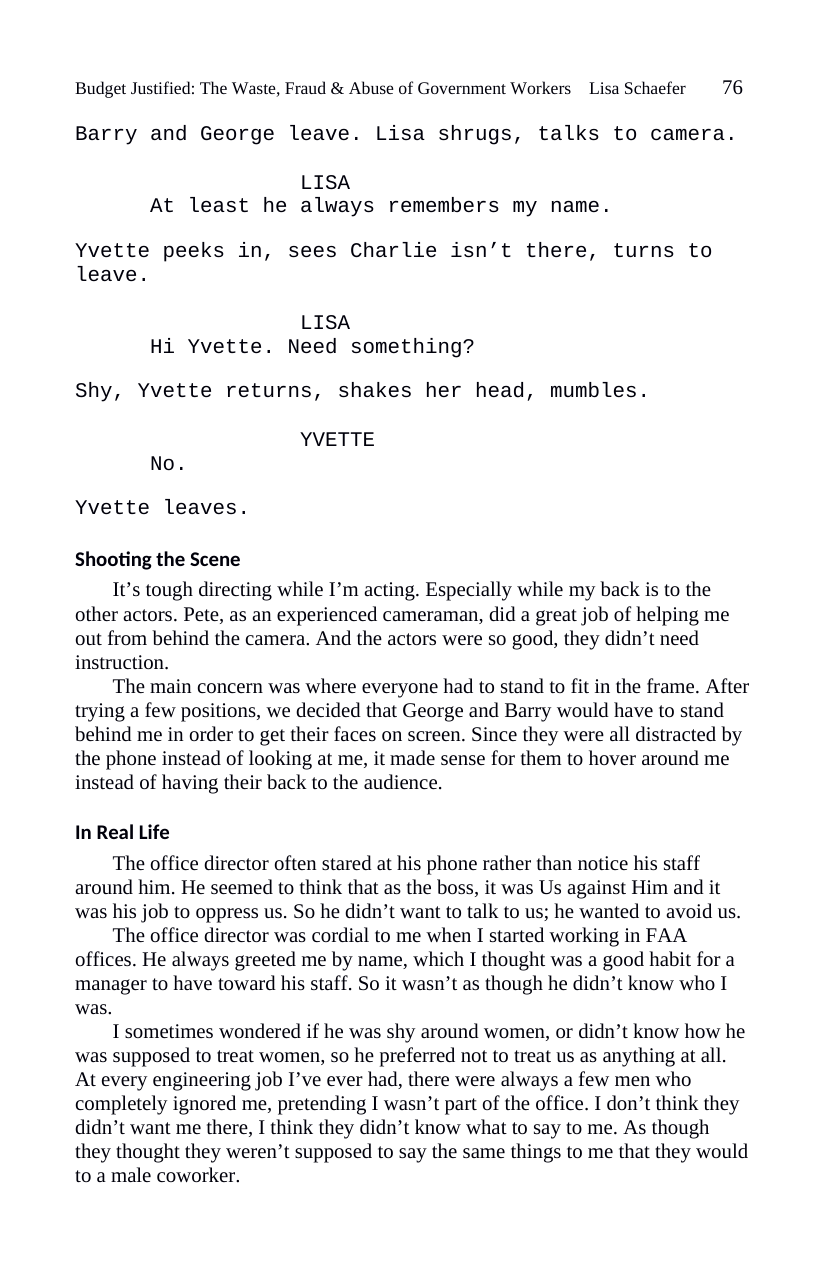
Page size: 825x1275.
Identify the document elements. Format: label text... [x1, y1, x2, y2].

text Yvette leaves. [75, 497, 750, 521]
text Yvette peeks in, sees Charlie isn’t there, turns to leave. [75, 240, 750, 287]
text It’s tough directing while I’m acting. Especially while my back is to the other actors. Pete, as an experienced cameraman, did a great job of helping me out from behind the camera. And the actors were so good, they didn’t need instruction. [75, 577, 750, 674]
text Shy, Yvette returns, shakes her head, mumbles. [75, 380, 750, 404]
text Barry and George leave. Lisa shrugs, talks to camera. [75, 123, 750, 147]
text LISA [75, 312, 750, 336]
subtitle Shooting the Scene [75, 546, 750, 571]
text LISA [75, 172, 750, 195]
text The main concern was where everyone had to stand to fit in the frame. After trying a few positions, we decided that George and Barry would have to stand behind me in order to get their faces on screen. Since they were all distracted by the phone instead of looking at me, it made sense for them to hover around me instead of having their back to the audience. [75, 674, 750, 794]
text The office director often stared at his phone rather than notice his staff around him. He seemed to think that as the boss, it was Us against Him and it was his job to oppress us. So he didn’t want to talk to us; he wanted to avoid us. [75, 851, 750, 923]
subtitle In Real Life [75, 819, 750, 844]
text The office director was cordial to me when I started working in FAA offices. He always greeted me by name, which I thought was a good habit for a manager to have toward his staff. So it wasn’t as though he didn’t know who I was. [75, 923, 750, 1019]
text At least he always remembers my name. [150, 195, 675, 219]
text Hi Yvette. Need something? [150, 336, 675, 359]
text No. [150, 453, 675, 476]
text I sometimes wondered if he was shy around women, or didn’t know how he was supposed to treat women, so he preferred not to treat us as anything at all. At every engineering job I’ve ever had, there were always a few men who completely ignored me, pretending I wasn’t part of the office. I don’t think they didn’t want me there, I think they didn’t know what to say to me. As though they thought they weren’t supposed to say the same things to me that they would to a male coworker. [75, 1019, 750, 1187]
text YVETTE [75, 429, 750, 453]
